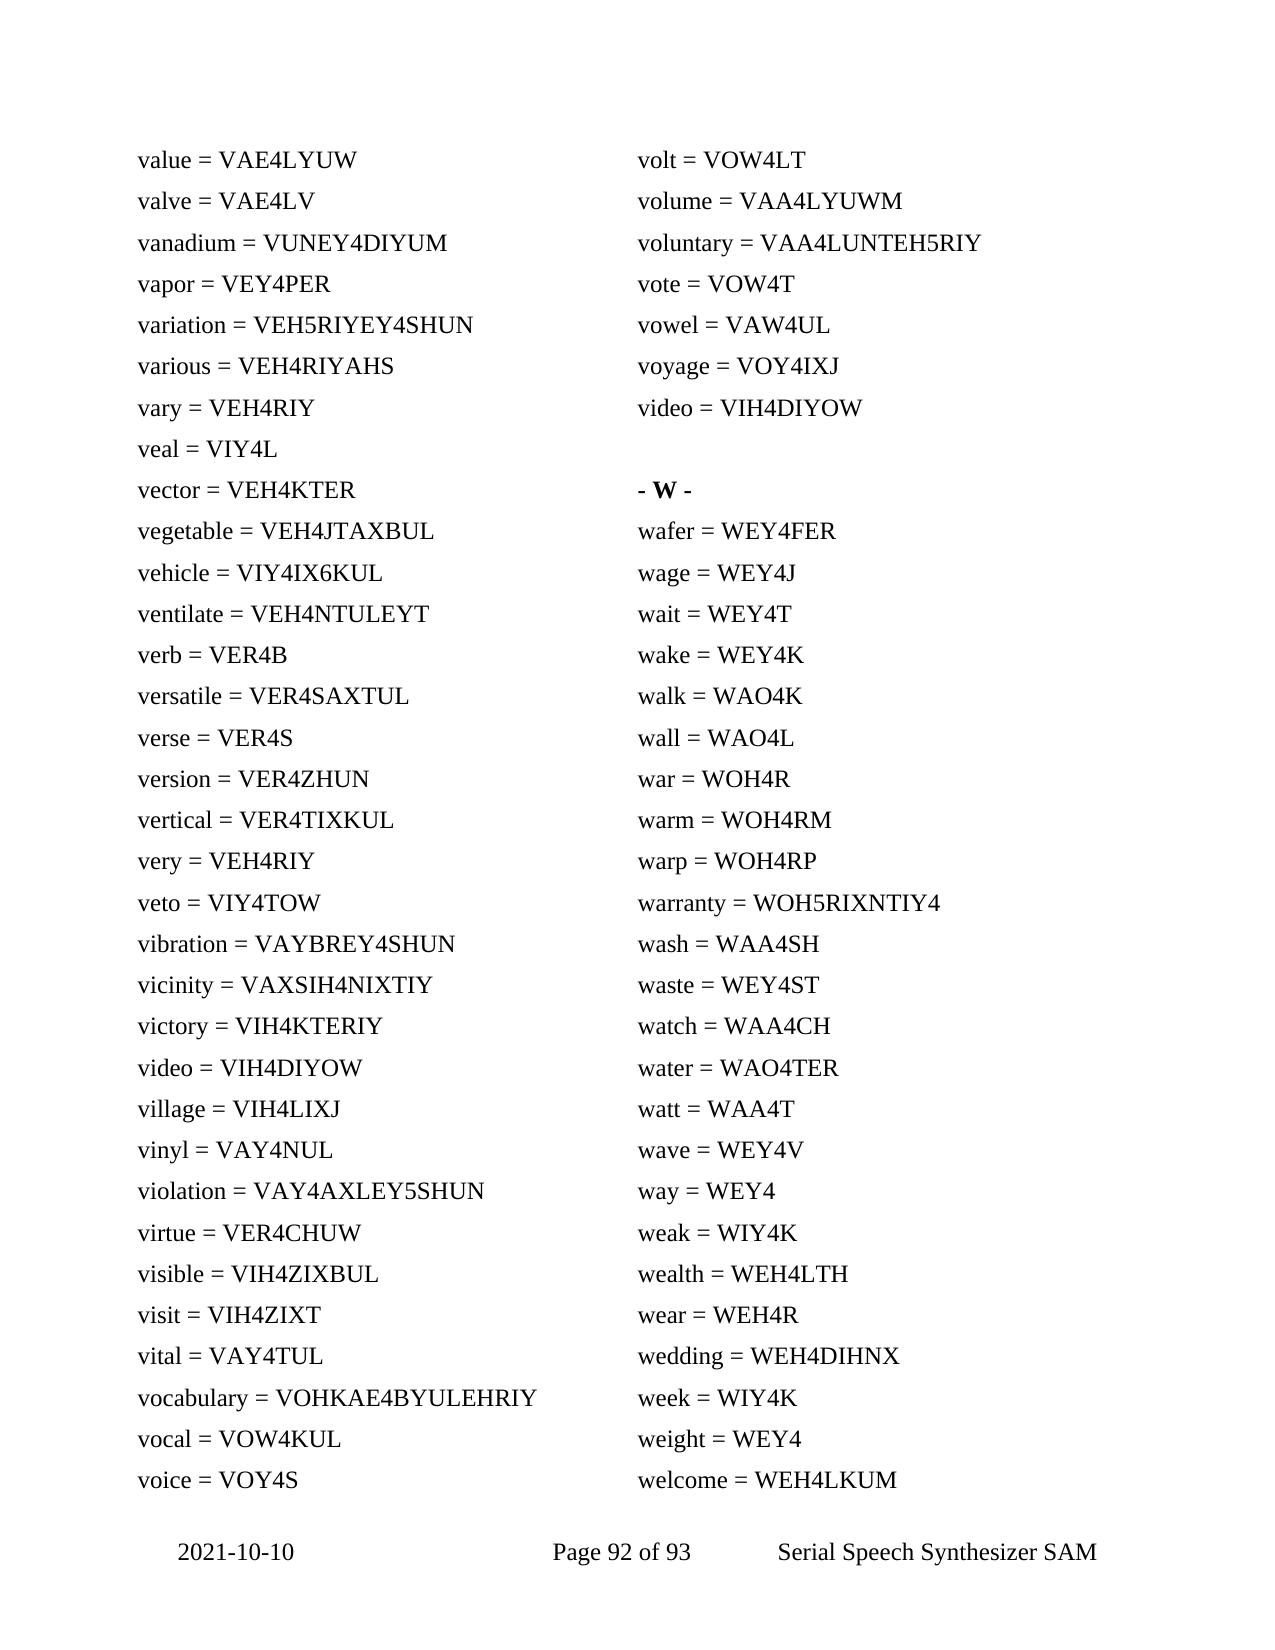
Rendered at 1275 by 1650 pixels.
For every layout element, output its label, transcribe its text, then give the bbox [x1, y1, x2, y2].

text vertical = VER4TIXKUL [137, 805, 637, 834]
text visible = VIH4ZIXBUL [137, 1259, 637, 1288]
text vote = VOW4T [637, 269, 1184, 298]
text veal = VIY4L [137, 434, 638, 463]
text violation = VAY4AXLEY5SHUN [137, 1176, 637, 1205]
text vector = VEH4KTER [137, 475, 637, 504]
text wedding = WEH4DIHNX [637, 1341, 1184, 1370]
text walk = WAO4K [637, 681, 1184, 710]
text version = VER4ZHUN [137, 764, 637, 793]
text watch = WAA4CH [637, 1011, 1184, 1040]
text vegetable = VEH4JTAXBUL [137, 516, 637, 545]
text veto = VIY4TOW [137, 888, 637, 916]
text wait = WEY4T [637, 599, 1184, 628]
text voyage = VOY4IXJ [637, 351, 1184, 380]
text very = VEH4RIY [137, 846, 637, 875]
text wage = WEY4J [637, 558, 1184, 586]
text voluntary = VAA4LUNTEH5RIY [637, 228, 1184, 256]
text vowel = VAW4UL [637, 310, 1184, 339]
text waste = WEY4ST [637, 970, 1184, 999]
text verb = VER4B [137, 640, 637, 669]
text wafer = WEY4FER [637, 516, 1184, 545]
text value = VAE4LYUW [137, 145, 637, 174]
text vital = VAY4TUL [137, 1341, 637, 1370]
text water = WAO4TER [637, 1053, 1184, 1081]
text variation = VEH5RIYEY4SHUN [137, 310, 637, 339]
text - W - [637, 475, 1184, 504]
text valve = VAE4LV [137, 186, 637, 215]
text vary = VEH4RIY [137, 393, 637, 421]
text week = WIY4K [637, 1383, 1184, 1411]
text vocal = VOW4KUL [137, 1424, 637, 1453]
text video = VIH4DIYOW [637, 393, 1184, 421]
text welcome = WEH4LKUM [637, 1465, 1184, 1494]
text verse = VER4S [137, 723, 637, 751]
text video = VIH4DIYOW [137, 1053, 637, 1081]
text war = WOH4R [637, 764, 1184, 793]
text watt = WAA4T [637, 1094, 1184, 1123]
text victory = VIH4KTERIY [137, 1011, 637, 1040]
text weight = WEY4 [637, 1424, 1184, 1453]
text village = VIH4LIXJ [137, 1094, 637, 1123]
text voice = VOY4S [137, 1465, 637, 1494]
text vicinity = VAXSIH4NIXTIY [137, 970, 637, 999]
text wake = WEY4K [637, 640, 1184, 669]
text warp = WOH4RP [637, 846, 1184, 875]
text ventilate = VEH4NTULEYT [137, 599, 637, 628]
text wash = WAA4SH [637, 929, 1184, 958]
text virtue = VER4CHUW [137, 1218, 637, 1246]
text wear = WEH4R [637, 1300, 1184, 1329]
text way = WEY4 [637, 1176, 1184, 1205]
text vinyl = VAY4NUL [137, 1135, 637, 1164]
text various = VEH4RIYAHS [137, 351, 637, 380]
text vibration = VAYBREY4SHUN [137, 929, 637, 958]
text volt = VOW4LT [637, 145, 1184, 174]
text wealth = WEH4LTH [637, 1259, 1184, 1288]
text wave = WEY4V [637, 1135, 1184, 1164]
text warm = WOH4RM [637, 805, 1184, 834]
text vanadium = VUNEY4DIYUM [137, 228, 637, 256]
text wall = WAO4L [637, 723, 1184, 751]
text visit = VIH4ZIXT [137, 1300, 637, 1329]
text volume = VAA4LYUWM [637, 186, 1184, 215]
text vocabulary = VOHKAE4BYULEHRIY [137, 1383, 637, 1411]
text vehicle = VIY4IX6KUL [137, 558, 637, 586]
text vapor = VEY4PER [137, 269, 637, 298]
text warranty = WOH5RIXNTIY4 [637, 888, 1184, 916]
text weak = WIY4K [637, 1218, 1184, 1246]
text versatile = VER4SAXTUL [137, 681, 637, 710]
